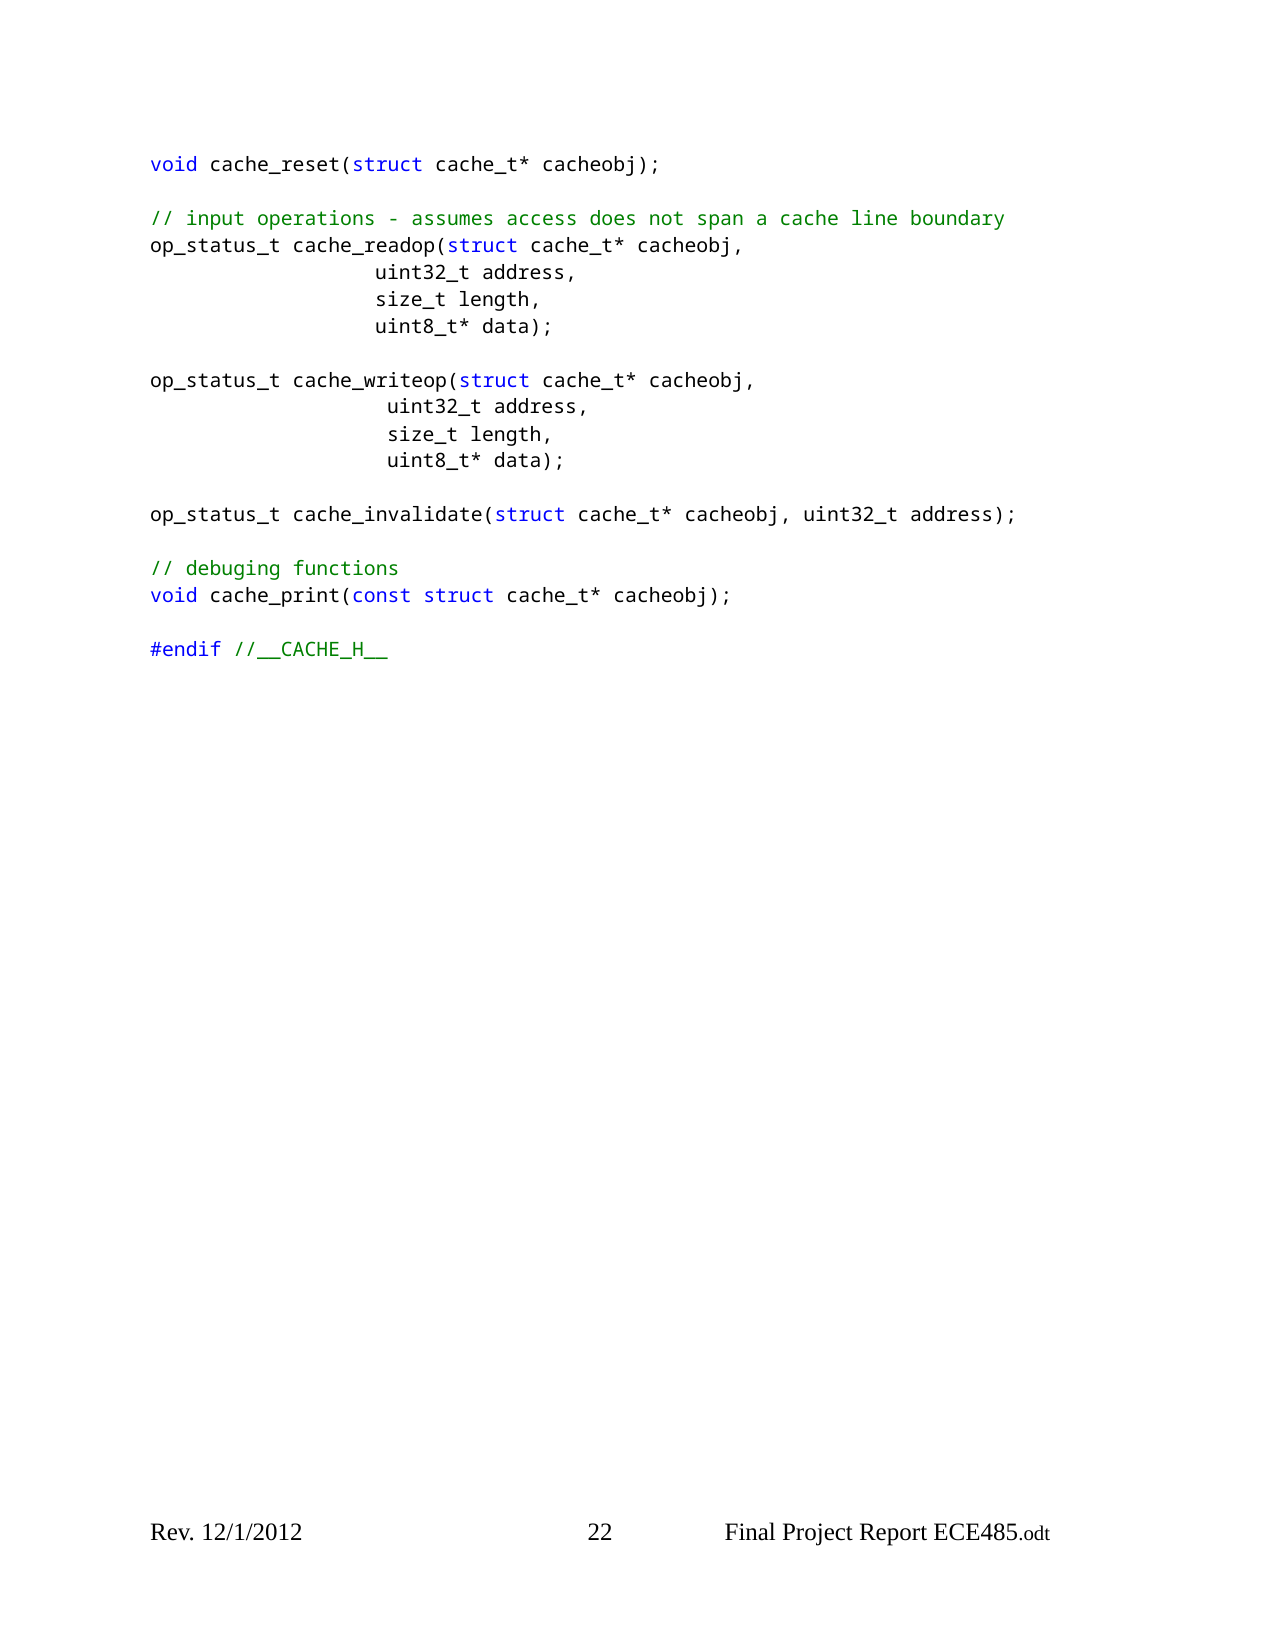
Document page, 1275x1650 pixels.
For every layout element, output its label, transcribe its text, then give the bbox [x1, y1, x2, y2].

text // debuging functions [150, 555, 1125, 582]
text uint32_t address, [150, 393, 1125, 420]
text void cache_reset(struct cache_t* cacheobj); [150, 150, 1125, 177]
text size_t length, [150, 420, 1125, 447]
text // input operations - assumes access does not span a cache line boundary [150, 204, 1125, 231]
text #endif //__CACHE_H__ [150, 636, 1125, 663]
text op_status_t cache_writeop(struct cache_t* cacheobj, [150, 366, 1125, 393]
text op_status_t cache_invalidate(struct cache_t* cacheobj, uint32_t address); [150, 501, 1125, 528]
text size_t length, [150, 285, 1125, 312]
text op_status_t cache_readop(struct cache_t* cacheobj, [150, 231, 1125, 258]
text uint8_t* data); [150, 312, 1125, 339]
text uint8_t* data); [150, 447, 1125, 474]
text void cache_print(const struct cache_t* cacheobj); [150, 582, 1125, 609]
text uint32_t address, [150, 258, 1125, 285]
